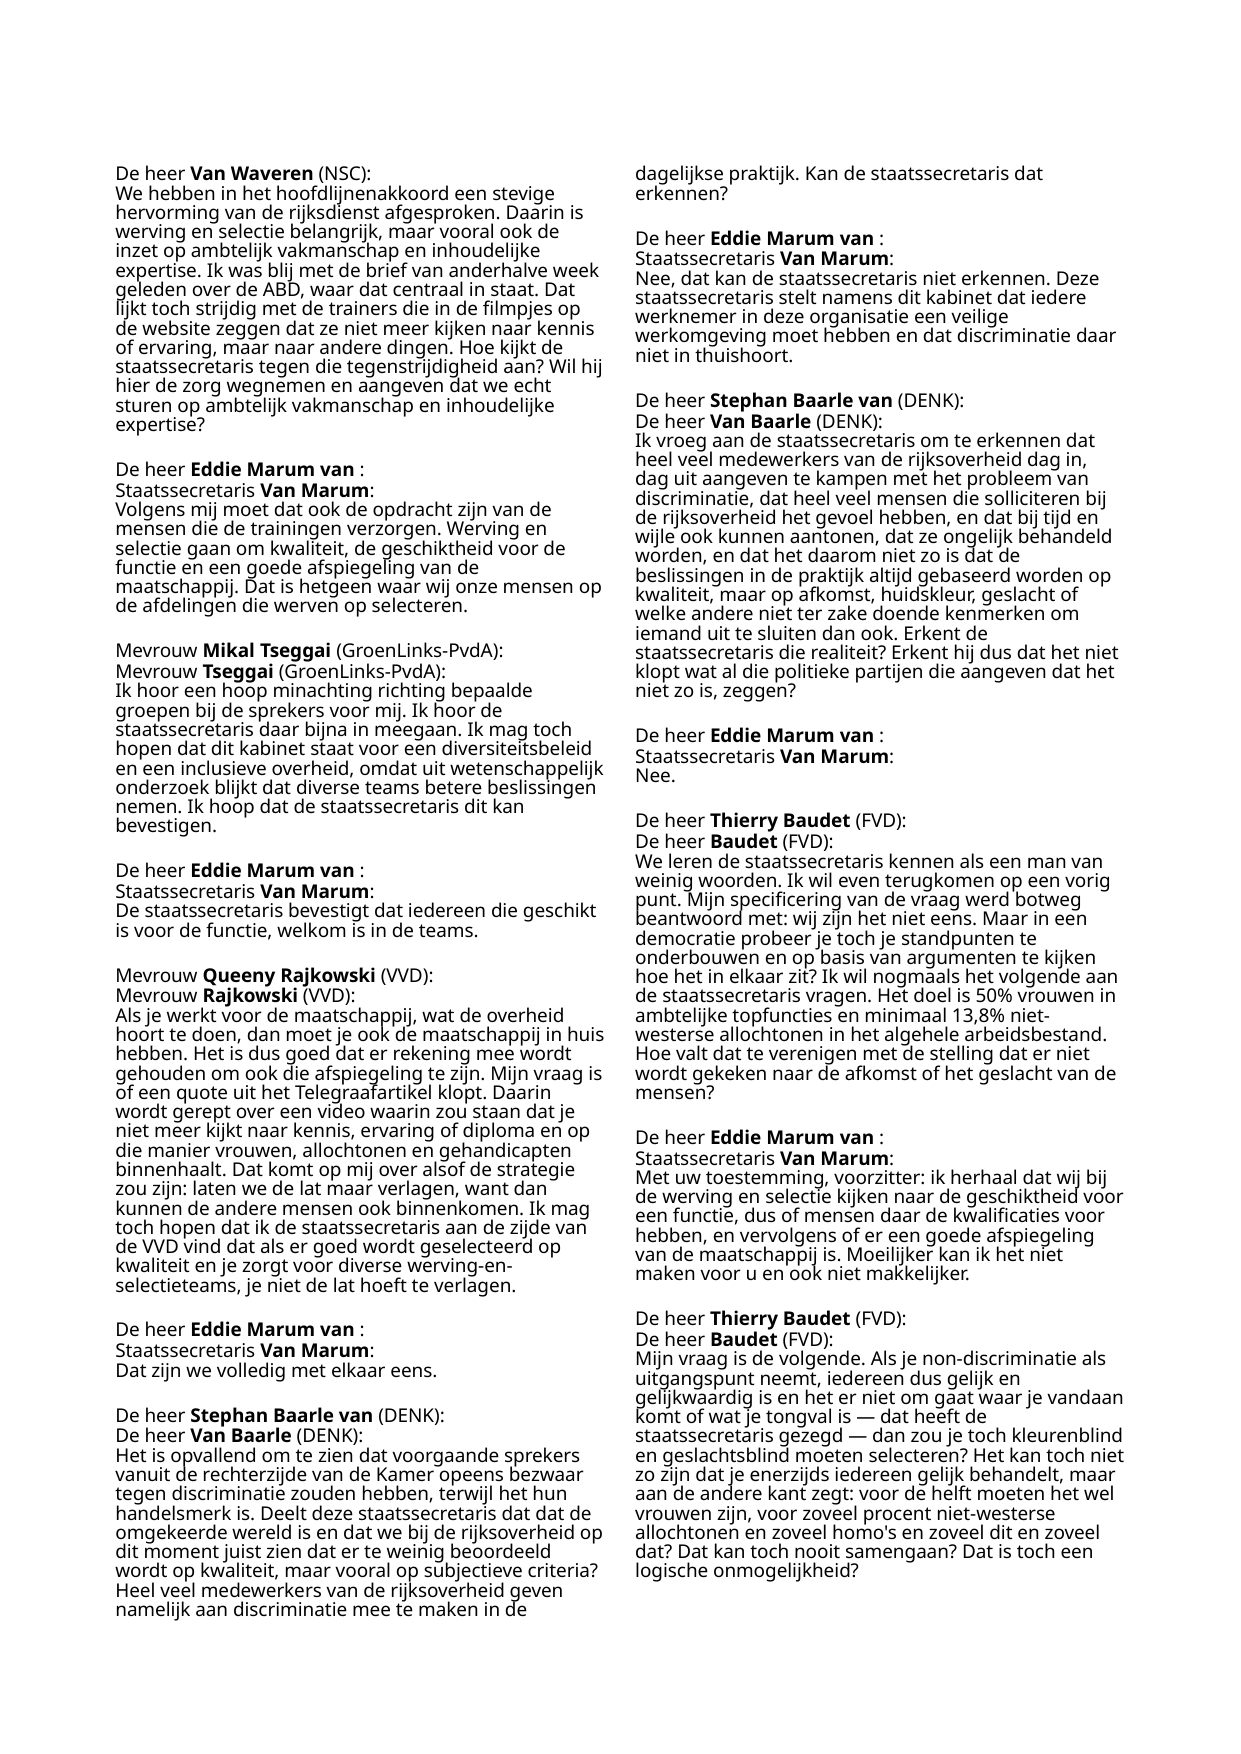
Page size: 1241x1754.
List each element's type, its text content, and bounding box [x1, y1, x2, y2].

text Mevrouw Tseggai (GroenLinks-PvdA): [115, 663, 605, 682]
text Staatssecretaris Van Marum: [115, 482, 605, 501]
text De heer Van Baarle (DENK): [635, 413, 1125, 432]
text De heer Thierry Baudet (FVD): [635, 808, 1125, 833]
text We leren de staatssecretaris kennen als een man van weinig woorden. Ik wil even terugkomen op een vorig punt. Mijn specificering van de vraag werd botweg beantwoord met: wij zijn het niet eens. Maar in een democratie probeer je toch je standpunten te onderbouwen en op basis van argumenten te kijken hoe het in elkaar zit? Ik wil nogmaals het volgende aan de staatssecretaris vragen. Het doel is 50% vrouwen in ambtelijke topfuncties en minimaal 13,8% niet-westerse allochtonen in het algehele arbeidsbestand. Hoe valt dat te verenigen met de stelling dat er niet wordt gekeken naar de afkomst of het geslacht van de mensen? [635, 853, 1125, 1103]
text De heer Eddie Marum van : [635, 1124, 1125, 1150]
text De heer Baudet (FVD): [635, 1331, 1125, 1350]
text Met uw toestemming, voorzitter: ik herhaal dat wij bij de werving en selectie kijken naar de geschiktheid voor een functie, dus of mensen daar de kwalificaties voor hebben, en vervolgens of er een goede afspiegeling van de maatschappij is. Moeilijker kan ik het niet maken voor u en ook niet makkelijker. [635, 1169, 1125, 1284]
text De heer Eddie Marum van : [115, 456, 605, 482]
text Staatssecretaris Van Marum: [635, 1150, 1125, 1169]
text Staatssecretaris Van Marum: [635, 748, 1125, 767]
text De heer Stephan Baarle van (DENK): [635, 387, 1125, 413]
text Mevrouw Rajkowski (VVD): [115, 987, 605, 1007]
text Volgens mij moet dat ook de opdracht zijn van de mensen die de trainingen verzorgen. Werving en selectie gaan om kwaliteit, de geschiktheid voor de functie en een goede afspiegeling van de maatschappij. Dat is hetgeen waar wij onze mensen op de afdelingen die werven op selecteren. [115, 501, 605, 617]
text De heer Eddie Marum van : [635, 722, 1125, 748]
text De heer Stephan Baarle van (DENK): [115, 1402, 605, 1427]
text Staatssecretaris Van Marum: [115, 1342, 605, 1362]
text Ik vroeg aan de staatssecretaris om te erkennen dat heel veel medewerkers van de rijksoverheid dag in, dag uit aangeven te kampen met het probleem van discriminatie, dat heel veel mensen die solliciteren bij de rijksoverheid het gevoel hebben, en dat bij tijd en wijle ook kunnen aantonen, dat ze ongelijk behandeld worden, en dat het daarom niet zo is dat de beslissingen in de praktijk altijd gebaseerd worden op kwaliteit, maar op afkomst, huidskleur, geslacht of welke andere niet ter zake doende kenmerken om iemand uit te sluiten dan ook. Erkent de staatssecretaris die realiteit? Erkent hij dus dat het niet klopt wat al die politieke partijen die aangeven dat het niet zo is, zeggen? [635, 432, 1125, 702]
text Mijn vraag is de volgende. Als je non-discriminatie als uitgangspunt neemt, iedereen dus gelijk en gelijkwaardig is en het er niet om gaat waar je vandaan komt of wat je tongval is — dat heeft de staatssecretaris gezegd — dan zou je toch kleurenblind en geslachtsblind moeten selecteren? Het kan toch niet zo zijn dat je enerzijds iedereen gelijk behandelt, maar aan de andere kant zegt: voor de helft moeten het wel vrouwen zijn, voor zoveel procent niet-westerse allochtonen en zoveel homo's en zoveel dit en zoveel dat? Dat kan toch nooit samengaan? Dat is toch een logische onmogelijkheid? [635, 1350, 1125, 1582]
text De heer Baudet (FVD): [635, 833, 1125, 853]
text dagelijkse praktijk. Kan de staatssecretaris dat erkennen? [635, 165, 1125, 204]
text Als je werkt voor de maatschappij, wat de overheid hoort te doen, dan moet je ook de maatschappij in huis hebben. Het is dus goed dat er rekening mee wordt gehouden om ook die afspiegeling te zijn. Mijn vraag is of een quote uit het Telegraafartikel klopt. Daarin wordt gerept over een video waarin zou staan dat je niet meer kijkt naar kennis, ervaring of diploma en op die manier vrouwen, allochtonen en gehandicapten binnenhaalt. Dat komt op mij over alsof de strategie zou zijn: laten we de lat maar verlagen, want dan kunnen de andere mensen ook binnenkomen. Ik mag toch hopen dat ik de staatssecretaris aan de zijde van de VVD vind dat als er goed wordt geselecteerd op kwaliteit en je zorgt voor diverse werving-en-selectieteams, je niet de lat hoeft te verlagen. [115, 1007, 605, 1296]
text Ik hoor een hoop minachting richting bepaalde groepen bij de sprekers voor mij. Ik hoor de staatssecretaris daar bijna in meegaan. Ik mag toch hopen dat dit kabinet staat voor een diversiteitsbeleid en een inclusieve overheid, omdat uit wetenschappelijk onderzoek blijkt dat diverse teams betere beslissingen nemen. Ik hoop dat de staatssecretaris dit kan bevestigen. [115, 682, 605, 837]
text De heer Eddie Marum van : [115, 1317, 605, 1342]
text Dat zijn we volledig met elkaar eens. [115, 1362, 605, 1381]
text Staatssecretaris Van Marum: [115, 883, 605, 902]
text De heer Van Waveren (NSC): [115, 165, 605, 184]
text Nee, dat kan de staatssecretaris niet erkennen. Deze staatssecretaris stelt namens dit kabinet dat iedere werknemer in deze organisatie een veilige werkomgeving moet hebben en dat discriminatie daar niet in thuishoort. [635, 270, 1125, 366]
text Nee. [635, 767, 1125, 787]
text Mevrouw Queeny Rajkowski (VVD): [115, 962, 605, 987]
text De staatssecretaris bevestigt dat iedereen die geschikt is voor de functie, welkom is in de teams. [115, 902, 605, 941]
text We hebben in het hoofdlijnenakkoord een stevige hervorming van de rijksdienst afgesproken. Daarin is werving en selectie belangrijk, maar vooral ook de inzet op ambtelijk vakmanschap en inhoudelijke expertise. Ik was blij met de brief van anderhalve week geleden over de ABD, waar dat centraal in staat. Dat lijkt toch strijdig met de trainers die in de filmpjes op de website zeggen dat ze niet meer kijken naar kennis of ervaring, maar naar andere dingen. Hoe kijkt de staatssecretaris tegen die tegenstrijdigheid aan? Wil hij hier de zorg wegnemen en aangeven dat we echt sturen op ambtelijk vakmanschap en inhoudelijke expertise? [115, 184, 605, 435]
text Het is opvallend om te zien dat voorgaande sprekers vanuit de rechterzijde van de Kamer opeens bezwaar tegen discriminatie zouden hebben, terwijl het hun handelsmerk is. Deelt deze staatssecretaris dat dat de omgekeerde wereld is en dat we bij de rijksoverheid op dit moment juist zien dat er te weinig beoordeeld wordt op kwaliteit, maar vooral op subjectieve criteria? Heel veel medewerkers van de rijksoverheid geven namelijk aan discriminatie mee te maken in de [115, 1447, 605, 1620]
text De heer Eddie Marum van : [635, 225, 1125, 250]
text De heer Eddie Marum van : [115, 857, 605, 883]
text Mevrouw Mikal Tseggai (GroenLinks-PvdA): [115, 637, 605, 663]
text Staatssecretaris Van Marum: [635, 250, 1125, 270]
text De heer Van Baarle (DENK): [115, 1427, 605, 1447]
text De heer Thierry Baudet (FVD): [635, 1305, 1125, 1331]
